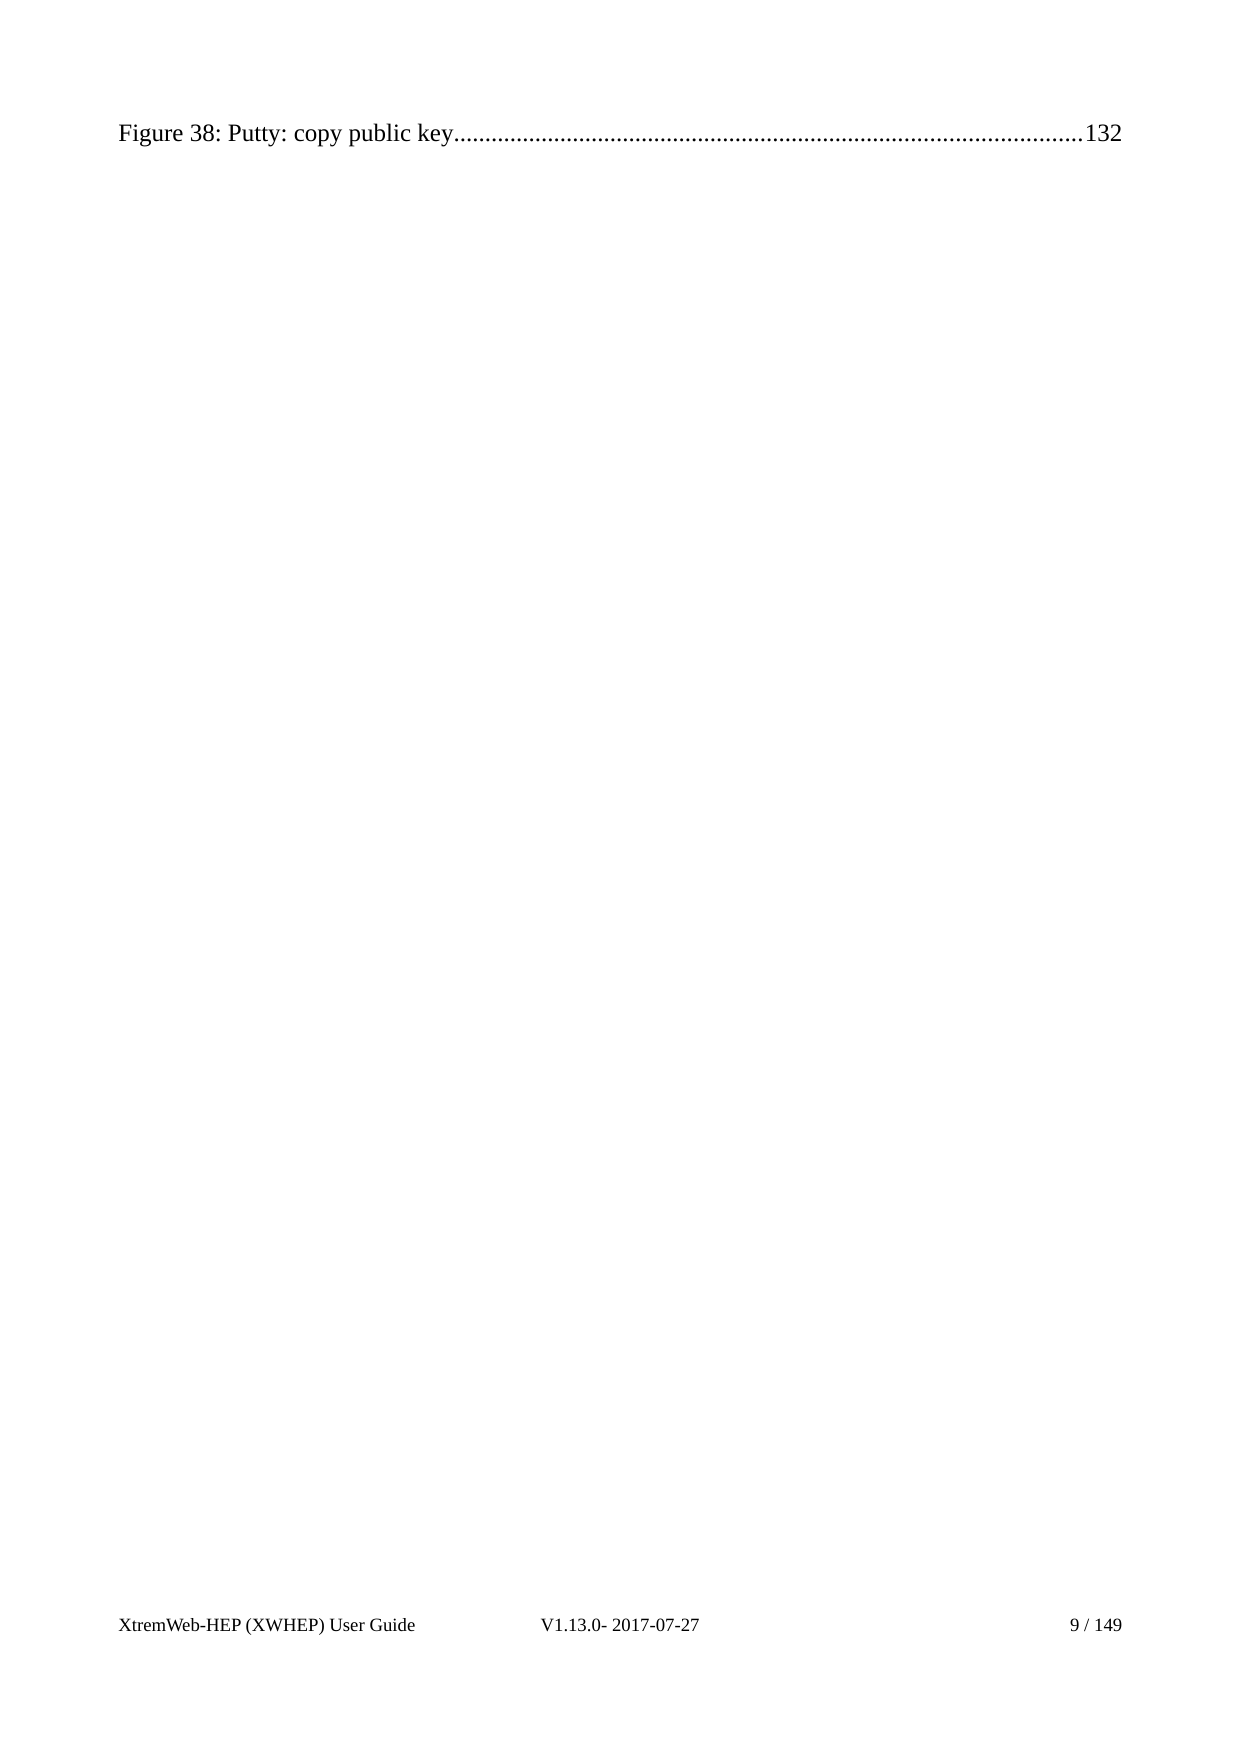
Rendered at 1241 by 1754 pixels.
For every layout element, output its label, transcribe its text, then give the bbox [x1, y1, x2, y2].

text Figure 38: Putty: copy public key 132 [118, 118, 1122, 147]
